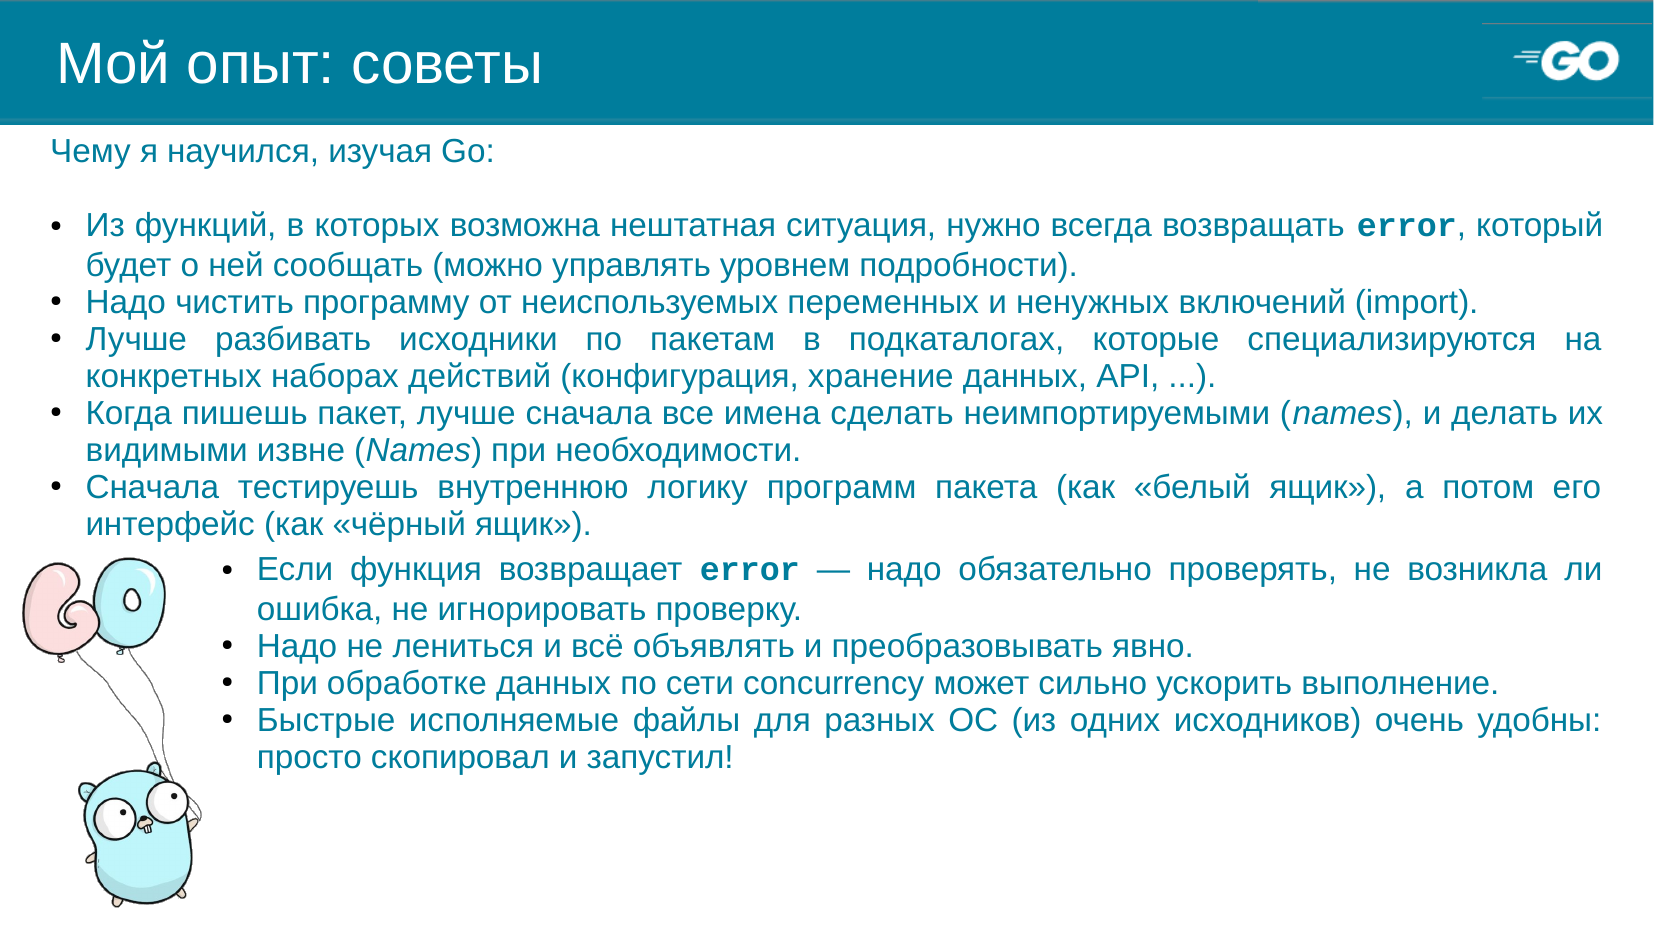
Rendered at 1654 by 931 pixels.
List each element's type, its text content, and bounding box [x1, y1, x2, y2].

picture [20, 555, 203, 910]
text_box Если функция возвращает error — надо обязательно проверять, не возникла ли ошибка, не игнорировать проверку. Надо не лениться и всё объявлять и преобразовывать явно. При обработке данных по сети concurrency может сильно ускорить выполнение. Быстрые исполняемые файлы для разных ОС (из одних исходников) очень удобны: просто скопировал и запустил! [206, 543, 1619, 784]
text_box Мой опыт: советы [41, 23, 1495, 104]
text_box Чему я научился, изучая Go: Из функций, в которых возможна нештатная ситуация, нужно всегда возвращать error, который будет о ней сообщать (можно управлять уровнем подробности). Надо чистить программу от неиспользуемых переменных и ненужных включений (import). Лучше разбивать исходники по пакетам в подкаталогах, которые специализируются на конкретных наборах действий (конфигурация, хранение данных, API, ...). Когда пишешь пакет, лучше сначала все имена сделать неимпортируемыми (names), и делать их видимыми извне (Names) при необходимости. Сначала тестируешь внутреннюю логику программ пакета (как «белый ящик»), а потом его интерфейс (как «чёрный ящик»). [35, 124, 1619, 551]
picture [1542, 41, 1619, 81]
